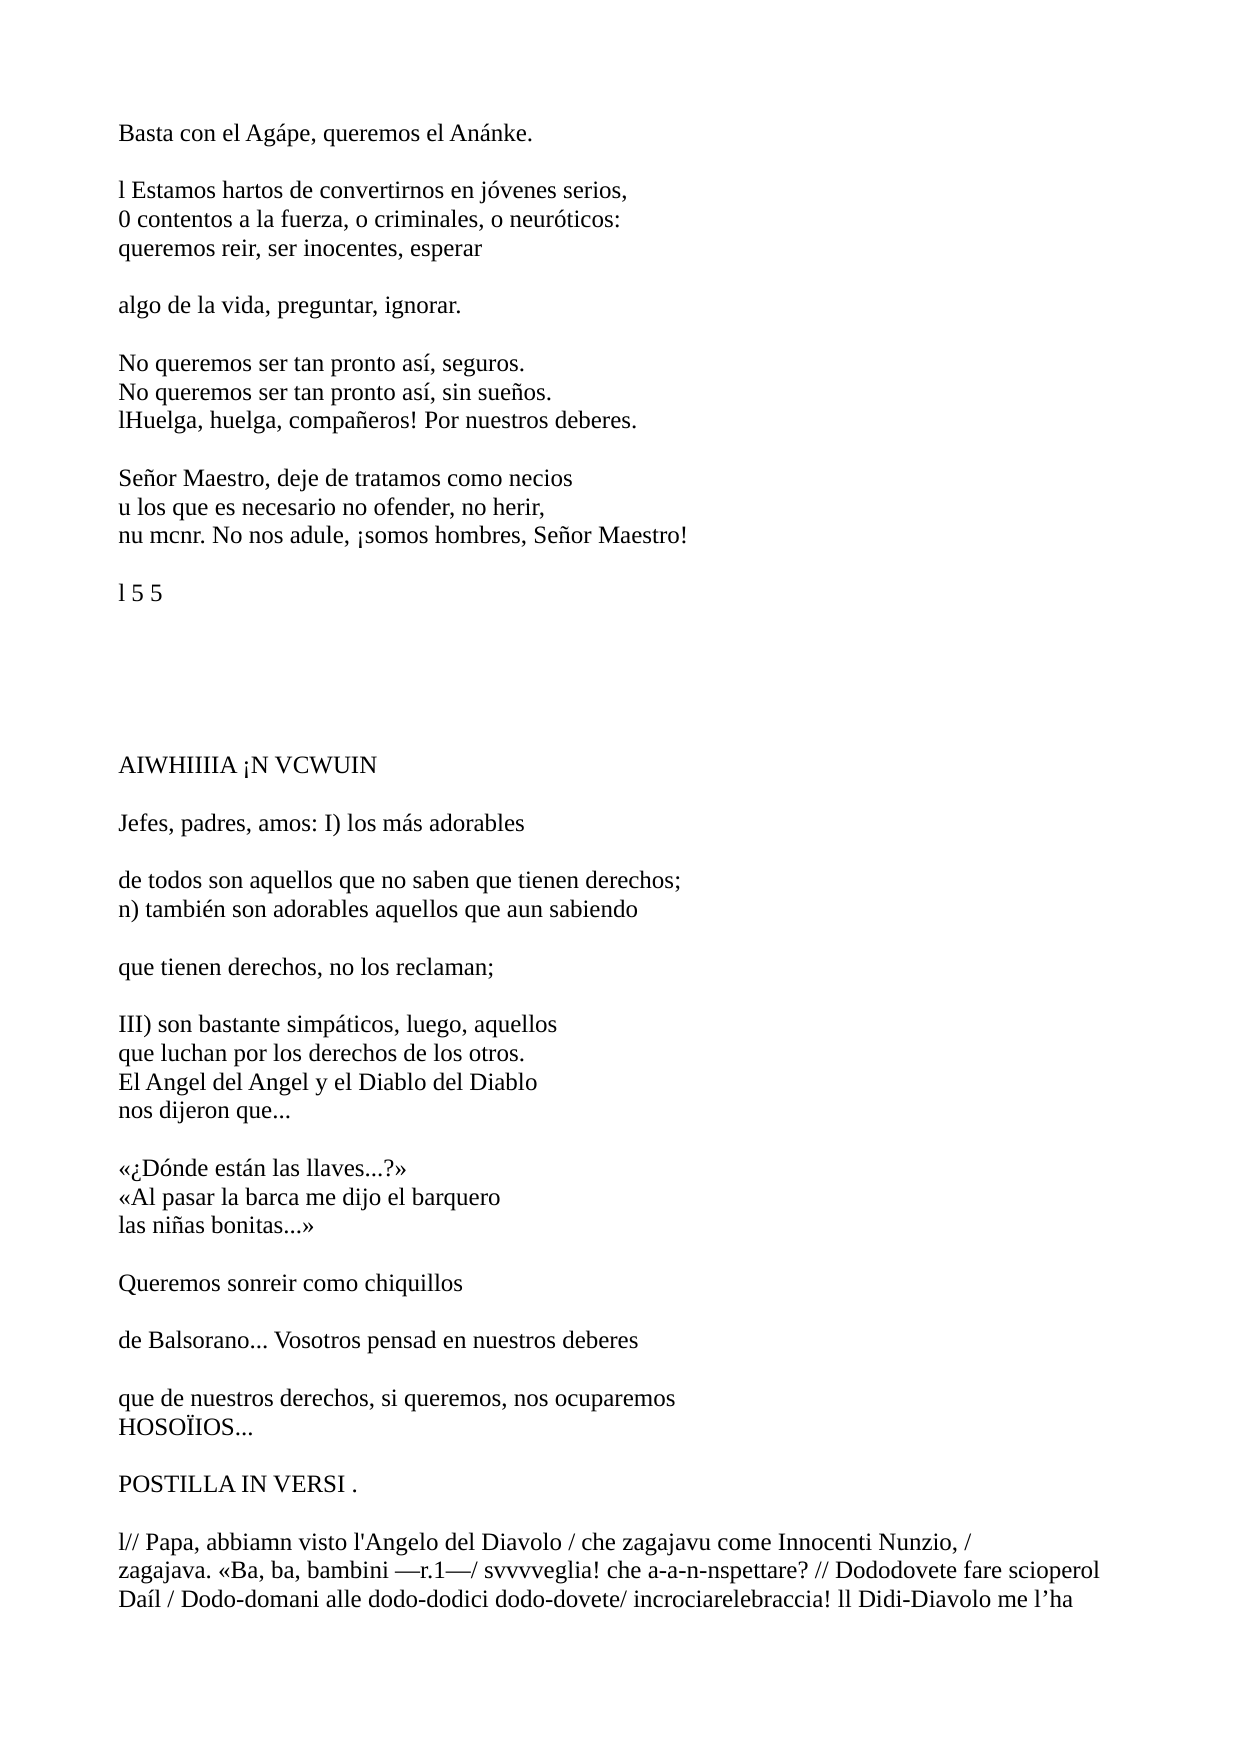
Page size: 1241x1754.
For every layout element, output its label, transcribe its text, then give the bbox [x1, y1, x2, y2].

text AIWHIIIIA ¡N VCWUIN [118, 751, 1122, 779]
text Daíl / Dodo-domani alle dodo-dodici dodo-dovete/ incrociarelebraccia! ll Didi-Diavolo me l’ha [118, 1584, 1122, 1613]
text l Estamos hartos de convertirnos en jóvenes serios, [118, 176, 1122, 204]
text algo de la vida, preguntar, ignorar. [118, 291, 1122, 319]
text III) son bastante simpáticos, luego, aquellos [118, 1009, 1122, 1038]
text que de nuestros derechos, si queremos, nos ocuparemos [118, 1383, 1122, 1412]
text queremos reir, ser inocentes, esperar [118, 233, 1122, 262]
text Señor Maestro, deje de tratamos como necios [118, 463, 1122, 492]
text «Al pasar la barca me dijo el barquero [118, 1182, 1122, 1211]
text 0 contentos a la fuerza, o criminales, o neuróticos: [118, 204, 1122, 233]
text n) también son adorables aquellos que aun sabiendo [118, 894, 1122, 923]
text l 5 5 [118, 578, 1122, 607]
text zagajava. «Ba, ba, bambini —r.1—/ svvvveglia! che a-a-n-nspettare? // Dododovete fare scioperol [118, 1556, 1122, 1584]
text nu mcnr. No nos adule, ¡somos hombres, Señor Maestro! [118, 521, 1122, 549]
text que tienen derechos, no los reclaman; [118, 952, 1122, 981]
text «¿Dónde están las llaves...?» [118, 1153, 1122, 1182]
text que luchan por los derechos de los otros. [118, 1038, 1122, 1067]
text No queremos ser tan pronto así, sin sueños. [118, 377, 1122, 406]
text El Angel del Angel y el Diablo del Diablo [118, 1067, 1122, 1096]
text l// Papa, abbiamn visto l'Angelo del Diavolo / che zagajavu come Innocenti Nunzio, / [118, 1527, 1122, 1556]
text Basta con el Agápe, queremos el Anánke. [118, 118, 1122, 147]
text No queremos ser tan pronto así, seguros. [118, 348, 1122, 377]
text Queremos sonreir como chiquillos [118, 1268, 1122, 1297]
text las niñas bonitas...» [118, 1211, 1122, 1239]
text de Balsorano... Vosotros pensad en nuestros deberes [118, 1326, 1122, 1354]
text u los que es necesario no ofender, no herir, [118, 492, 1122, 521]
text nos dijeron que... [118, 1096, 1122, 1124]
text lHuelga, huelga, compañeros! Por nuestros deberes. [118, 406, 1122, 434]
text HOSOÏIOS... [118, 1412, 1122, 1441]
text POSTILLA IN VERSI . [118, 1469, 1122, 1498]
text Jefes, padres, amos: I) los más adorables [118, 808, 1122, 837]
text de todos son aquellos que no saben que tienen derechos; [118, 866, 1122, 894]
